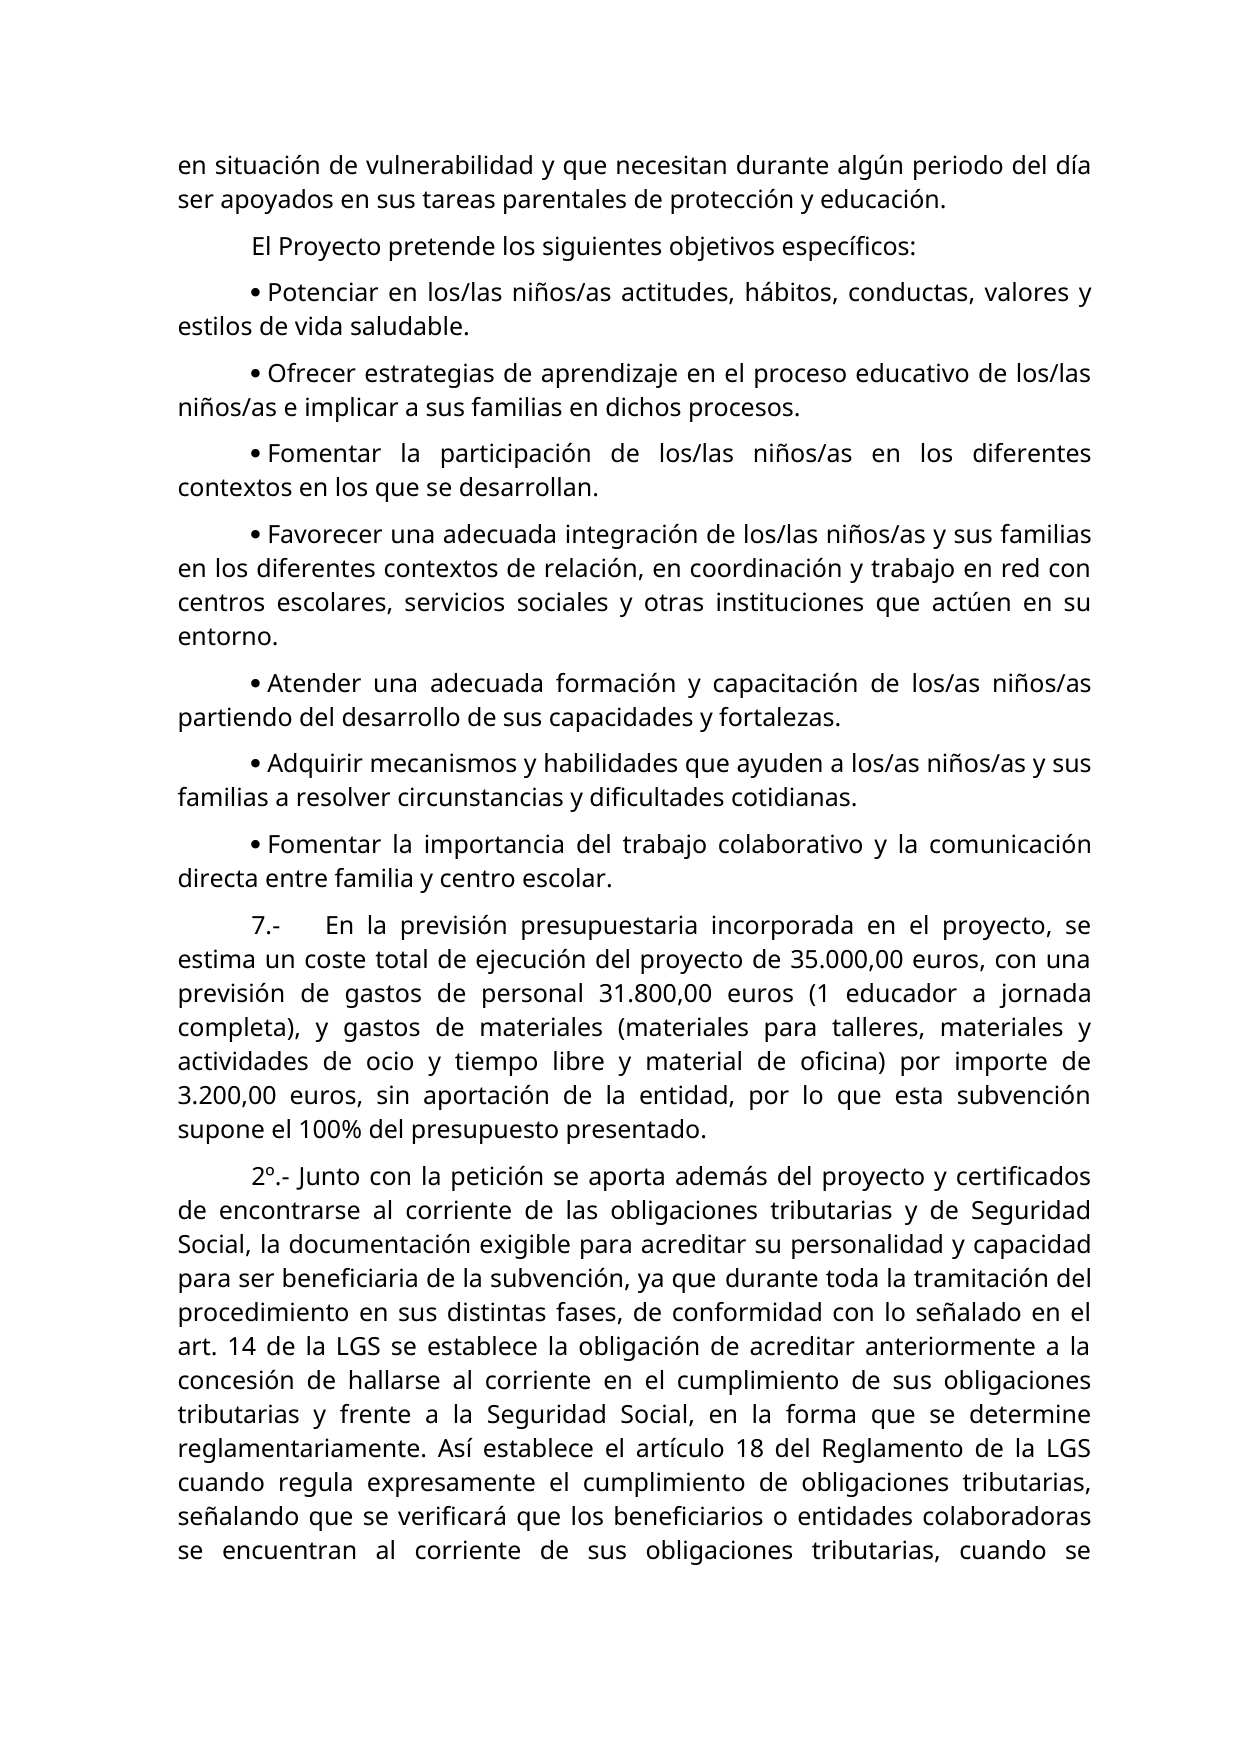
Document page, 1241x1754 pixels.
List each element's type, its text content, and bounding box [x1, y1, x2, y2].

text en situación de vulnerabilidad y que necesitan durante algún periodo del día ser apoyados en sus tareas parentales de protección y educación. [177, 148, 1093, 216]
subtitle En la previsión presupuestaria incorporada en el proyecto, se estima un coste total de ejecución del proyecto de 35.000,00 euros, con una previsión de gastos de personal 31.800,00 euros (1 educador a jornada completa), y gastos de materiales (materiales para talleres, materiales y actividades de ocio y tiempo libre y material de oficina) por importe de 3.200,00 euros, sin aportación de la entidad, por lo que esta subvención supone el 100% del presupuesto presentado. [177, 907, 1093, 1146]
list Atender una adecuada formación y capacitación de los/as niños/as partiendo del desarrollo de sus capacidades y fortalezas. [177, 665, 1093, 733]
list Adquirir mecanismos y habilidades que ayuden a los/as niños/as y sus familias a resolver circunstancias y dificultades cotidianas. [177, 746, 1093, 814]
text El Proyecto pretende los siguientes objetivos específicos: [177, 228, 1093, 262]
list Ofrecer estrategias de aprendizaje en el proceso educativo de los/las niños/as e implicar a sus familias en dichos procesos. [177, 355, 1093, 423]
text 2º.- Junto con la petición se aporta además del proyecto y certificados de encontrarse al corriente de las obligaciones tributarias y de Seguridad Social, la documentación exigible para acreditar su personalidad y capacidad para ser beneficiaria de la subvención, ya que durante toda la tramitación del procedimiento en sus distintas fases, de conformidad con lo señalado en el art. 14 de la LGS se establece la obligación de acreditar anteriormente a la concesión de hallarse al corriente en el cumplimiento de sus obligaciones tributarias y frente a la Seguridad Social, en la forma que se determine reglamentariamente. Así establece el artículo 18 del Reglamento de la LGS cuando regula expresamente el cumplimiento de obligaciones tributarias, señalando que se verificará que los beneficiarios o entidades colaboradoras se encuentran al corriente de sus obligaciones tributarias, cuando se [177, 1158, 1093, 1567]
list Fomentar la importancia del trabajo colaborativo y la comunicación directa entre familia y centro escolar. [177, 827, 1093, 895]
list Favorecer una adecuada integración de los/las niños/as y sus familias en los diferentes contextos de relación, en coordinación y trabajo en red con centros escolares, servicios sociales y otras instituciones que actúen en su entorno. [177, 517, 1093, 653]
list Fomentar la participación de los/las niños/as en los diferentes contextos en los que se desarrollan. [177, 436, 1093, 504]
list Potenciar en los/las niños/as actitudes, hábitos, conductas, valores y estilos de vida saludable. [177, 275, 1093, 343]
